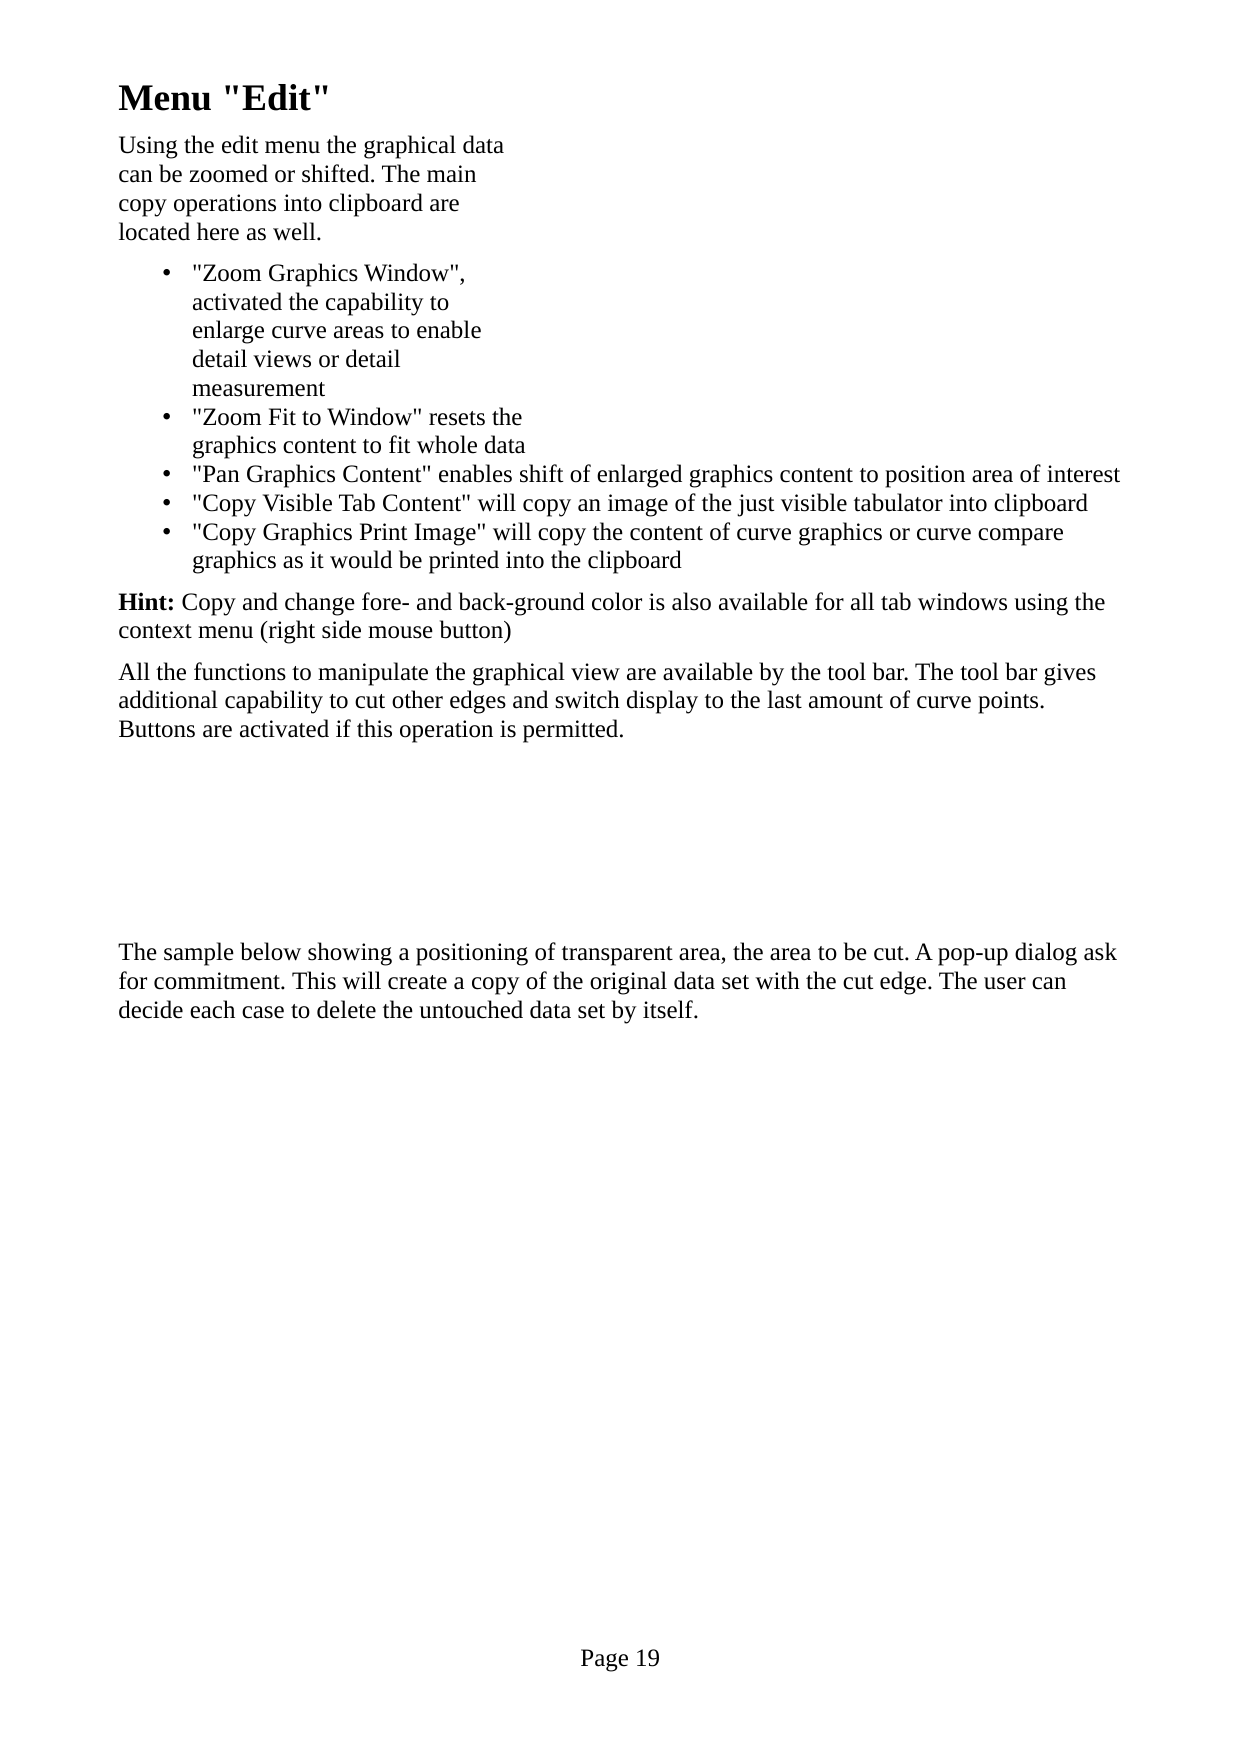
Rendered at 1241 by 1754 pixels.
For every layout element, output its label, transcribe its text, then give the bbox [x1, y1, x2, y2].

text Hint: Copy and change fore- and back-ground color is also available for all tab windows using the context menu (right side mouse button) [118, 587, 1122, 644]
list "Zoom Graphics Window", activated the capability to enlarge curve areas to enable detail views or detail measurement [162, 258, 1122, 402]
list "Pan Graphics Content" enables shift of enlarged graphics content to position area of interest [162, 459, 1122, 488]
list "Copy Visible Tab Content" will copy an image of the just visible tabulator into clipboard [162, 488, 1122, 517]
text The sample below showing a positioning of transparent area, the area to be cut. A pop-up dialog ask for commitment. This will create a copy of the original data set with the cut edge. The user can decide each case to delete the untouched data set by itself. [118, 937, 1122, 1024]
subtitle Menu "Edit" [118, 75, 1122, 118]
text Using the edit menu the graphical data can be zoomed or shifted. The main copy operations into clipboard are located here as well. [118, 131, 1122, 246]
list "Copy Graphics Print Image" will copy the content of curve graphics or curve compare graphics as it would be printed into the clipboard [162, 517, 1122, 574]
text All the functions to manipulate the graphical view are available by the tool bar. The tool bar gives additional capability to cut other edges and switch display to the last amount of curve points. Buttons are activated if this operation is permitted. [118, 657, 1122, 743]
list "Zoom Fit to Window" resets the graphics content to fit whole data [162, 402, 1122, 459]
